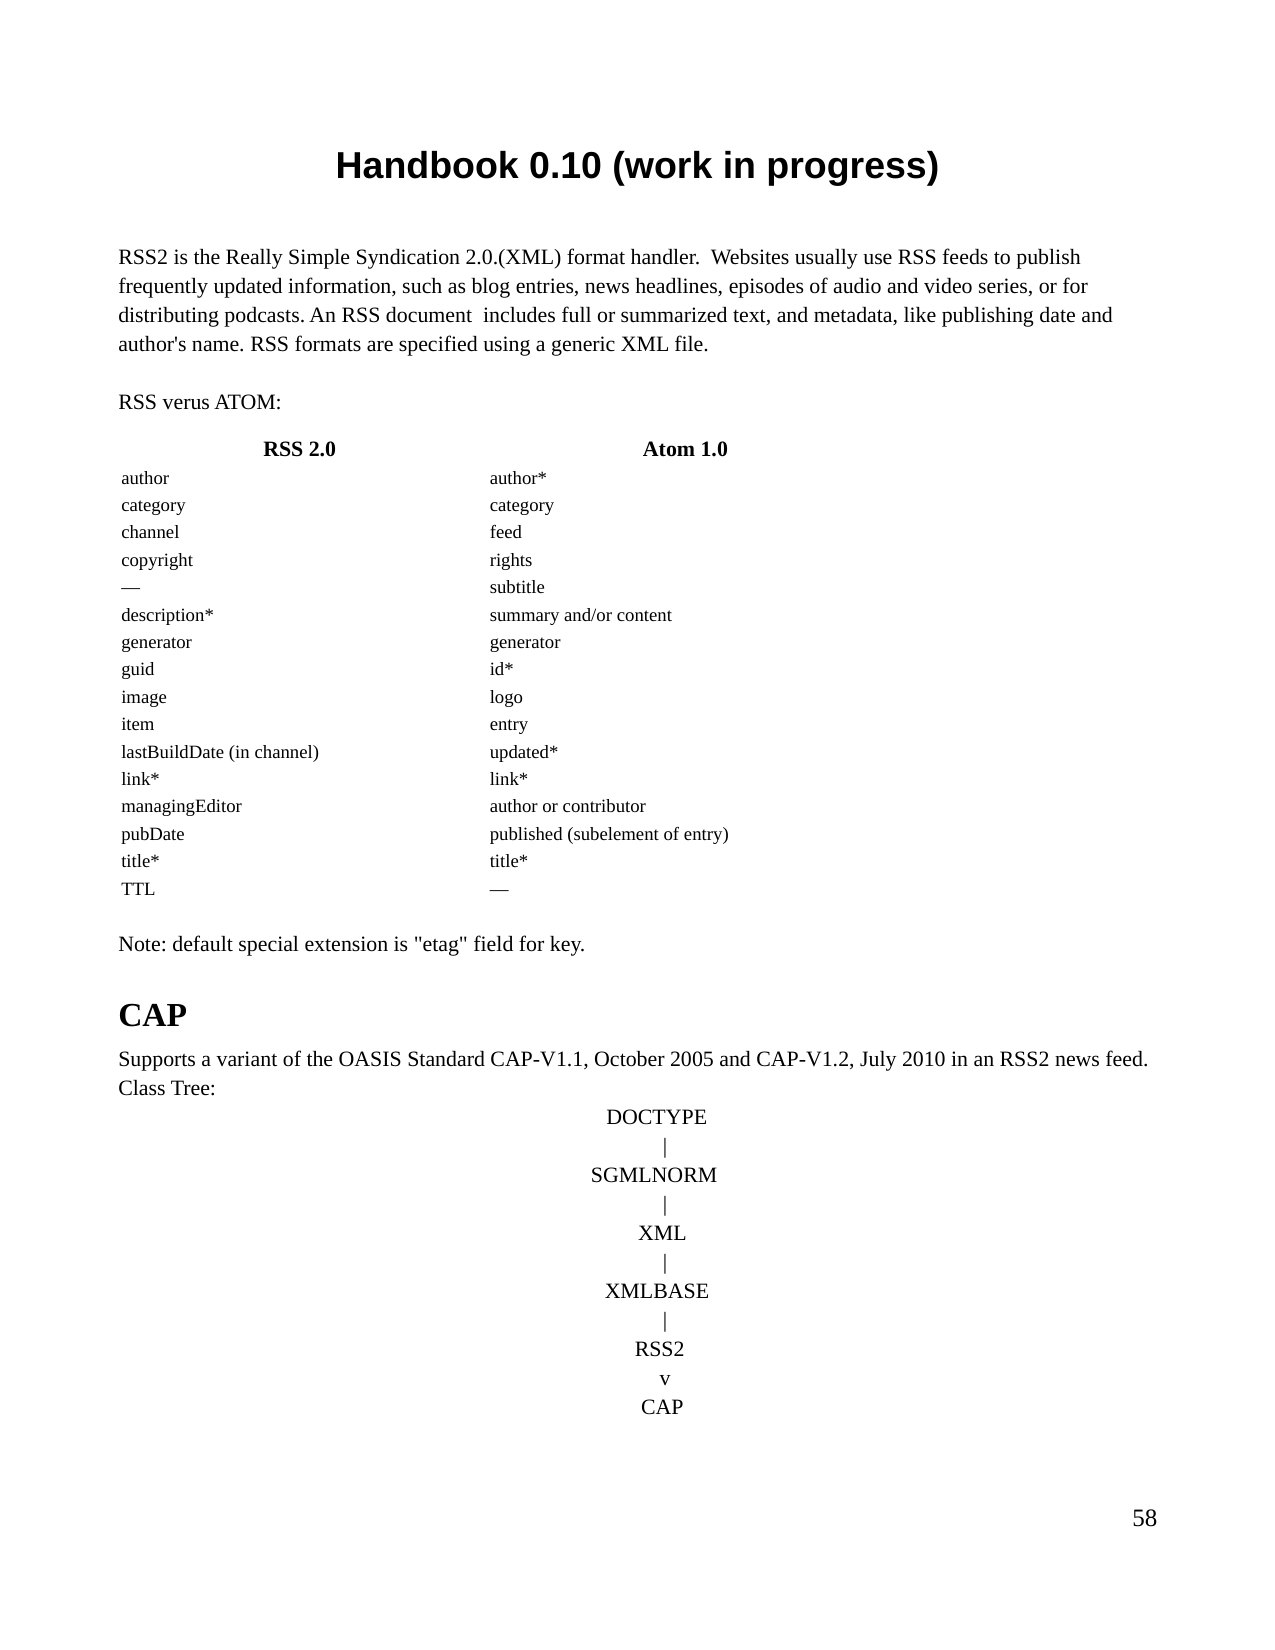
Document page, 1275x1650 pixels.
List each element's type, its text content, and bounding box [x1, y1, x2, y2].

table_cell rights [487, 546, 889, 573]
table_cell — [487, 875, 889, 902]
table_cell copyright [118, 546, 487, 573]
text | [118, 1307, 1157, 1332]
text SGMLNORM [118, 1162, 1157, 1187]
text | [118, 1249, 1157, 1274]
table_cell guid [118, 655, 487, 683]
text RSS2 [118, 1336, 1157, 1361]
table_cell — [118, 573, 487, 601]
text | [118, 1133, 1157, 1158]
table_cell feed [487, 519, 889, 546]
text Class Tree: [118, 1075, 1157, 1101]
table_cell TTL [118, 875, 487, 902]
table_cell managingEditor [118, 793, 487, 820]
table_cell channel [118, 519, 487, 546]
table_cell item [118, 710, 487, 738]
table_cell title* [487, 847, 889, 874]
table_cell author* [487, 464, 889, 491]
text Note: default special extension is "etag" field for key. [118, 931, 1157, 956]
table_cell subtitle [487, 573, 889, 601]
table_header Atom 1.0 [487, 433, 889, 464]
table_cell generator [118, 628, 487, 655]
table_cell updated* [487, 738, 889, 765]
subtitle CAP [118, 995, 1157, 1034]
table_cell entry [487, 710, 889, 738]
text DOCTYPE [118, 1104, 1157, 1129]
table_cell title* [118, 847, 487, 874]
table_cell lastBuildDate (in channel) [118, 738, 487, 765]
table_cell author or contributor [487, 793, 889, 820]
text XMLBASE [118, 1278, 1157, 1303]
table_cell pubDate [118, 820, 487, 847]
text RSS verus ATOM: [118, 389, 1157, 414]
text CAP [118, 1394, 1157, 1419]
text RSS2 is the Really Simple Syndication 2.0.(XML) format handler. Websites usually use RSS feeds to publish frequently updated information, such as blog entries, news headlines, episodes of audio and video series, or for distributing podcasts. An RSS document includes full or summarized text, and metadata, like publishing date and author's name. RSS formats are specified using a generic XML file. [118, 244, 1157, 356]
table_cell author [118, 464, 487, 491]
table_cell link* [487, 765, 889, 792]
table_cell id* [487, 655, 889, 683]
table_header RSS 2.0 [118, 433, 487, 464]
text XML [118, 1220, 1157, 1245]
table_cell description* [118, 601, 487, 628]
table_cell category [118, 491, 487, 518]
table_cell logo [487, 683, 889, 710]
table_cell category [487, 491, 889, 518]
table_cell summary and/or content [487, 601, 889, 628]
table_cell published (subelement of entry) [487, 820, 889, 847]
table_cell generator [487, 628, 889, 655]
text Supports a variant of the OASIS Standard CAP-V1.1, October 2005 and CAP-V1.2, July 2010 in an RSS2 news feed. [118, 1046, 1157, 1072]
text | [118, 1191, 1157, 1216]
text v [118, 1365, 1157, 1390]
table_cell link* [118, 765, 487, 792]
table_cell image [118, 683, 487, 710]
